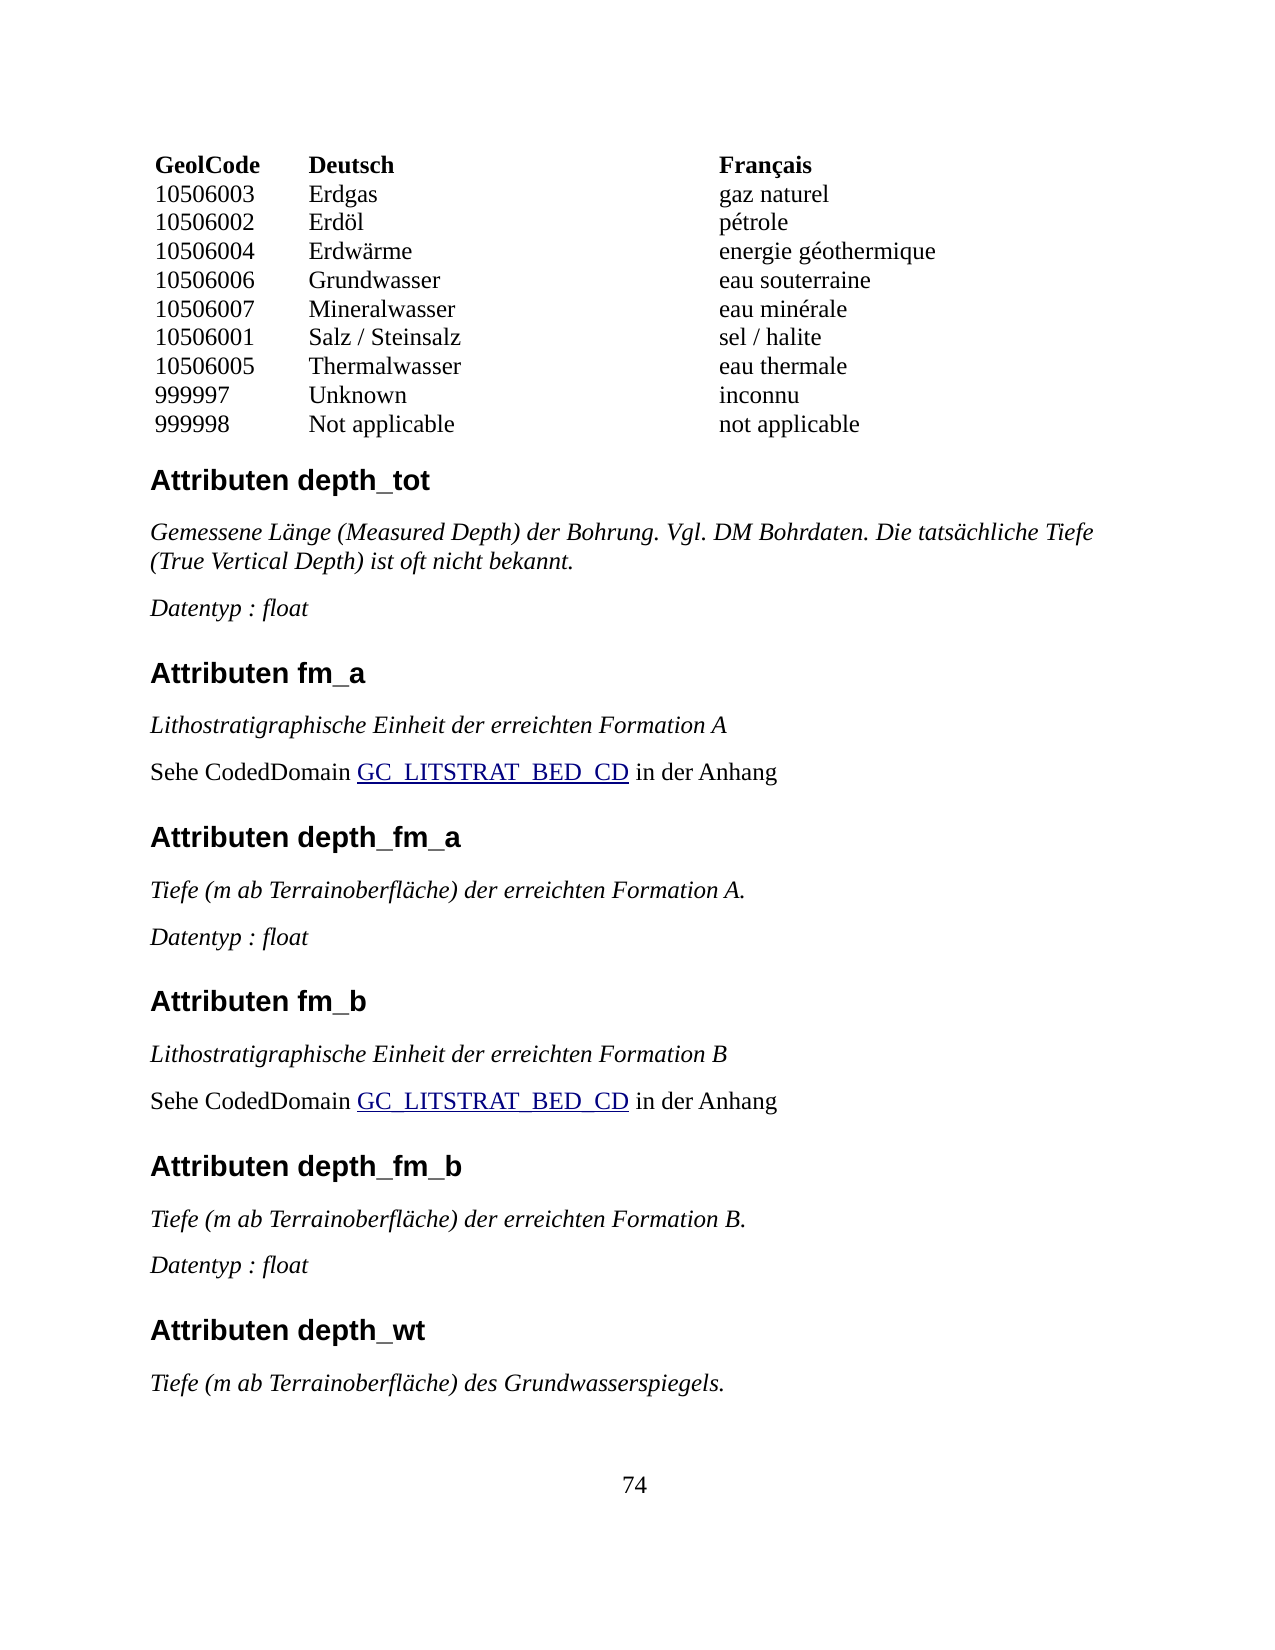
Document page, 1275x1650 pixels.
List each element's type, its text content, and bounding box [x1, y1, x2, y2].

text Datentyp : float [150, 593, 1125, 622]
table_cell gaz naturel [714, 179, 1125, 207]
table_cell eau minérale [714, 294, 1125, 322]
table_cell 10506004 [150, 236, 304, 265]
table_cell energie géothermique [714, 236, 1125, 265]
table_cell Erdöl [304, 208, 714, 236]
subtitle Attributen depth_fm_b [150, 1149, 1125, 1182]
text Sehe CodedDomain GC_LITSTRAT_BED_CD in der Anhang [150, 1086, 1125, 1115]
text Sehe CodedDomain GC_LITSTRAT_BED_CD in der Anhang [150, 757, 1125, 786]
table_cell 10506007 [150, 294, 304, 322]
table_cell 10506003 [150, 179, 304, 207]
subtitle Attributen depth_wt [150, 1313, 1125, 1347]
table_cell 10506006 [150, 265, 304, 294]
table_cell Grundwasser [304, 265, 714, 294]
text Lithostratigraphische Einheit der erreichten Formation B [150, 1039, 1125, 1068]
table_header Français [714, 150, 1125, 179]
table_header Deutsch [304, 150, 714, 179]
subtitle Attributen depth_tot [150, 462, 1125, 496]
text Tiefe (m ab Terrainoberfläche) der erreichten Formation B. [150, 1204, 1125, 1232]
table_cell 10506002 [150, 208, 304, 236]
subtitle Attributen fm_a [150, 656, 1125, 689]
subtitle Attributen fm_b [150, 984, 1125, 1018]
table_cell Thermalwasser [304, 351, 714, 380]
subtitle Attributen depth_fm_a [150, 820, 1125, 853]
table_cell Unknown [304, 380, 714, 409]
table_cell Salz / Steinsalz [304, 323, 714, 351]
text Datentyp : float [150, 922, 1125, 950]
text Datentyp : float [150, 1250, 1125, 1279]
table_cell 10506005 [150, 351, 304, 380]
table_cell sel / halite [714, 323, 1125, 351]
table_cell Mineralwasser [304, 294, 714, 322]
table_cell 999997 [150, 380, 304, 409]
table_cell 10506001 [150, 323, 304, 351]
table_cell eau souterraine [714, 265, 1125, 294]
table_cell pétrole [714, 208, 1125, 236]
table_cell Erdgas [304, 179, 714, 207]
table_cell Erdwärme [304, 236, 714, 265]
text Lithostratigraphische Einheit der erreichten Formation A [150, 711, 1125, 739]
text Tiefe (m ab Terrainoberfläche) des Grundwasserspiegels. [150, 1368, 1125, 1397]
text Tiefe (m ab Terrainoberfläche) der erreichten Formation A. [150, 875, 1125, 904]
table_cell 999998 [150, 409, 304, 437]
table_cell not applicable [714, 409, 1125, 437]
table_header GeolCode [150, 150, 304, 179]
table_cell Not applicable [304, 409, 714, 437]
table_cell eau thermale [714, 351, 1125, 380]
table_cell inconnu [714, 380, 1125, 409]
text Gemessene Länge (Measured Depth) der Bohrung. Vgl. DM Bohrdaten. Die tatsächliche Tiefe (True Vertical Depth) ist oft nicht bekannt. [150, 517, 1125, 575]
